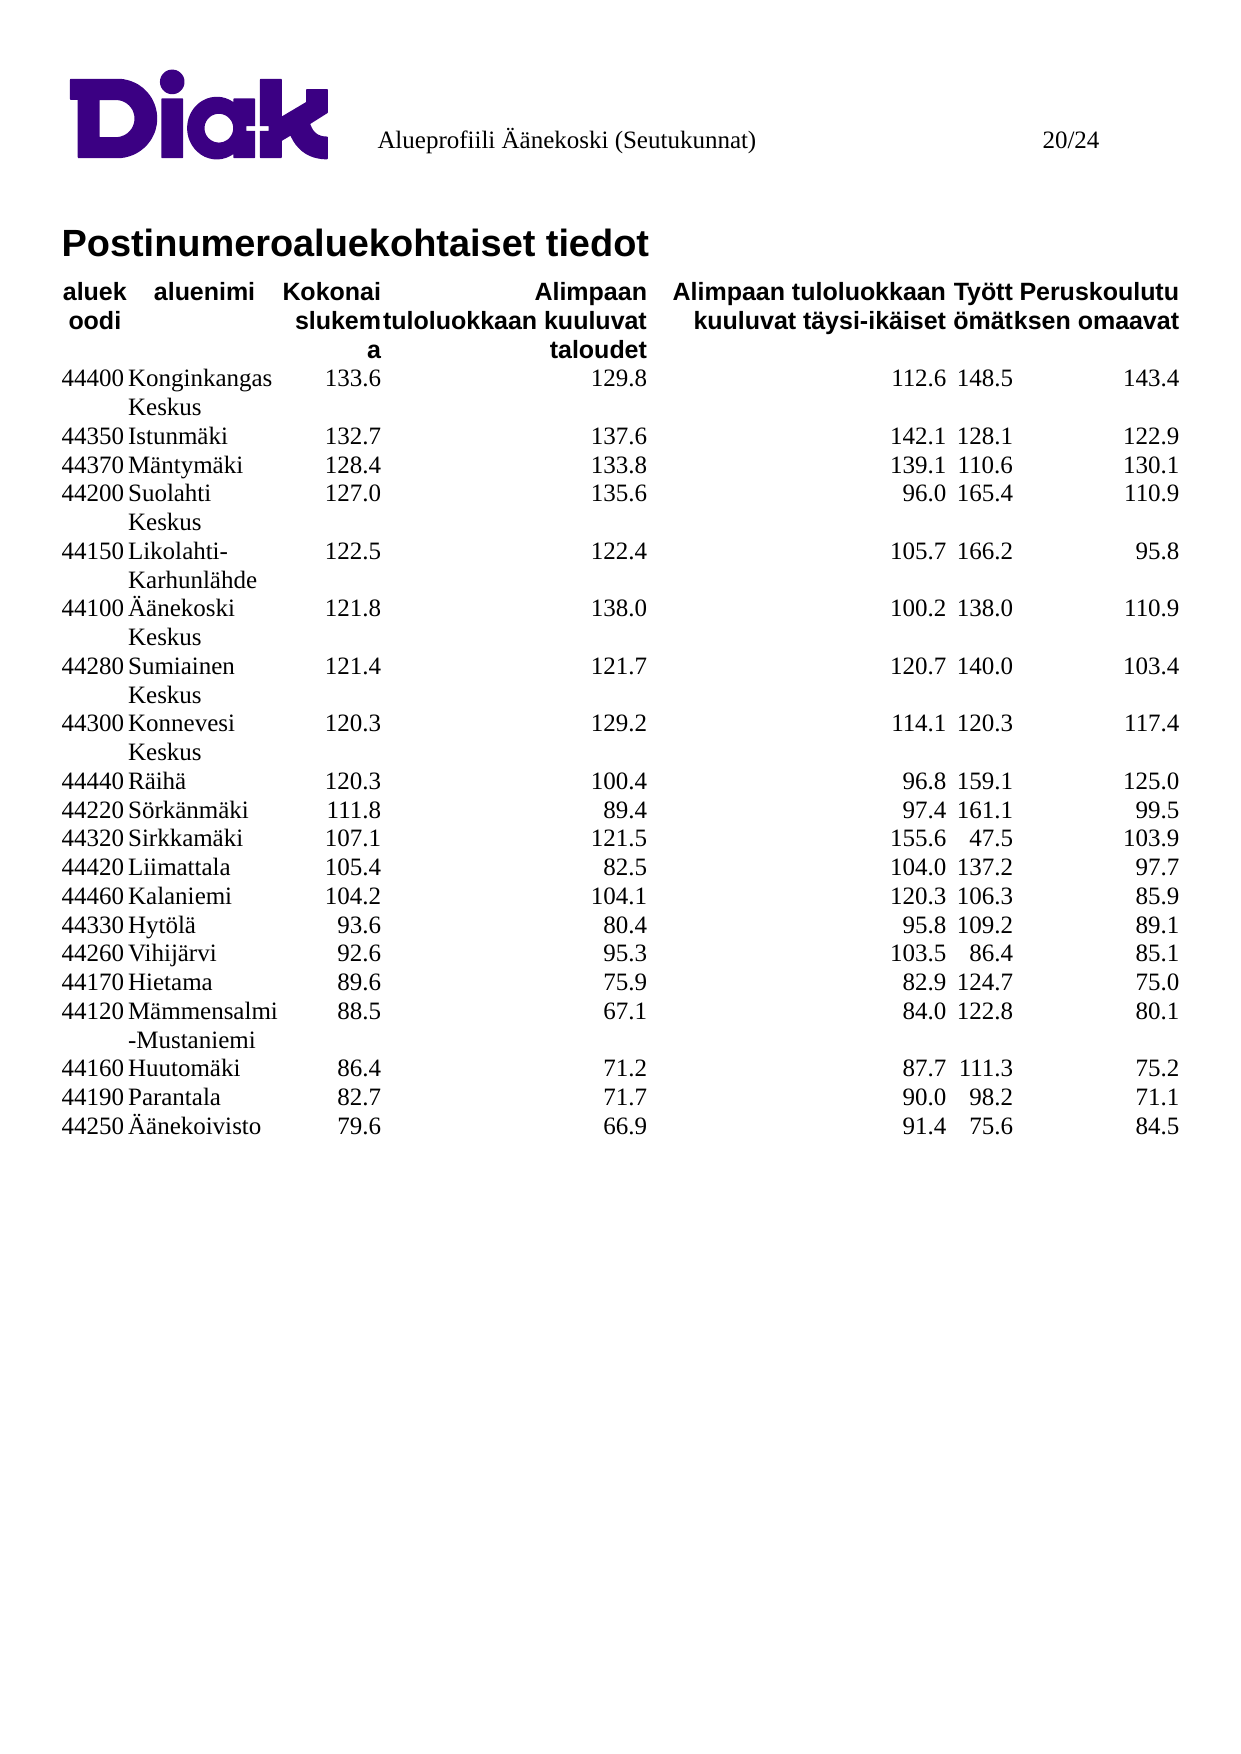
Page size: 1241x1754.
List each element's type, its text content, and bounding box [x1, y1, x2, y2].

table_cell Äänekoski Keskus [128, 594, 281, 651]
table_cell 124.7 [946, 967, 1013, 996]
table_cell 121.4 [281, 651, 381, 708]
table_cell 111.3 [946, 1054, 1013, 1082]
table_cell 44370 [61, 450, 128, 478]
table_cell 97.4 [647, 795, 946, 823]
table_cell 44440 [61, 766, 128, 795]
table_cell 148.5 [946, 364, 1013, 421]
table_cell 104.2 [281, 881, 381, 910]
table_cell Mäntymäki [128, 450, 281, 478]
table_cell 99.5 [1013, 795, 1179, 823]
table_cell 85.9 [1013, 881, 1179, 910]
table_cell 95.3 [381, 939, 647, 967]
table_cell 103.4 [1013, 651, 1179, 708]
table_header aluekoodi [61, 277, 128, 363]
table_cell 44170 [61, 967, 128, 996]
table_cell 96.8 [647, 766, 946, 795]
table_cell 44120 [61, 996, 128, 1053]
table_cell 117.4 [1013, 709, 1179, 766]
table_cell 44200 [61, 479, 128, 536]
table_cell 128.4 [281, 450, 381, 478]
table_cell 111.8 [281, 795, 381, 823]
table_cell 80.4 [381, 910, 647, 938]
table_cell 120.3 [281, 766, 381, 795]
table_cell Suolahti Keskus [128, 479, 281, 536]
table_cell 135.6 [381, 479, 647, 536]
table_cell Hytölä [128, 910, 281, 938]
table_cell 44420 [61, 852, 128, 881]
table_cell Hietama [128, 967, 281, 996]
table_cell 92.6 [281, 939, 381, 967]
table_cell 133.8 [381, 450, 647, 478]
table_cell Räihä [128, 766, 281, 795]
table_cell 143.4 [1013, 364, 1179, 421]
table_cell 166.2 [946, 536, 1013, 593]
table_cell 129.8 [381, 364, 647, 421]
table_cell 95.8 [647, 910, 946, 938]
table_cell 44250 [61, 1111, 128, 1140]
table_cell 86.4 [281, 1054, 381, 1082]
table_cell 114.1 [647, 709, 946, 766]
table_cell 103.9 [1013, 824, 1179, 852]
table_cell 165.4 [946, 479, 1013, 536]
table_cell 44100 [61, 594, 128, 651]
table_cell 44160 [61, 1054, 128, 1082]
table_cell 127.0 [281, 479, 381, 536]
table_cell 109.2 [946, 910, 1013, 938]
table_header Kokonaislukema [281, 277, 381, 363]
table_cell 104.1 [381, 881, 647, 910]
table_cell Konnevesi Keskus [128, 709, 281, 766]
table_cell 120.3 [281, 709, 381, 766]
table_cell 138.0 [381, 594, 647, 651]
table_cell 140.0 [946, 651, 1013, 708]
table_cell 120.3 [647, 881, 946, 910]
table_cell 44460 [61, 881, 128, 910]
table_cell 110.9 [1013, 594, 1179, 651]
table_cell 82.5 [381, 852, 647, 881]
table_cell 142.1 [647, 421, 946, 450]
table_cell 85.1 [1013, 939, 1179, 967]
table_cell Sirkkamäki [128, 824, 281, 852]
table_cell Mämmensalmi-Mustaniemi [128, 996, 281, 1053]
table_cell 107.1 [281, 824, 381, 852]
table_cell 129.2 [381, 709, 647, 766]
table_cell 44150 [61, 536, 128, 593]
table_cell Sumiainen Keskus [128, 651, 281, 708]
table_cell 120.7 [647, 651, 946, 708]
table_cell 97.7 [1013, 852, 1179, 881]
table_cell 88.5 [281, 996, 381, 1053]
table_cell 80.1 [1013, 996, 1179, 1053]
table_cell 44260 [61, 939, 128, 967]
table_cell Likolahti-Karhunlähde [128, 536, 281, 593]
table_cell Kalaniemi [128, 881, 281, 910]
table_cell 75.2 [1013, 1054, 1179, 1082]
table_cell 121.8 [281, 594, 381, 651]
table_cell 139.1 [647, 450, 946, 478]
subtitle Postinumeroaluekohtaiset tiedot [61, 221, 1179, 265]
table_cell 95.8 [1013, 536, 1179, 593]
table_cell 105.4 [281, 852, 381, 881]
table_cell 91.4 [647, 1111, 946, 1140]
table_cell 82.9 [647, 967, 946, 996]
table_cell 122.5 [281, 536, 381, 593]
table_cell 71.7 [381, 1082, 647, 1111]
table_cell 67.1 [381, 996, 647, 1053]
table_cell Vihijärvi [128, 939, 281, 967]
table_cell 137.2 [946, 852, 1013, 881]
table_cell Sörkänmäki [128, 795, 281, 823]
table_cell 122.9 [1013, 421, 1179, 450]
table_header Alimpaan tuloluokkaan kuuluvat taloudet [381, 277, 647, 363]
table_cell Huutomäki [128, 1054, 281, 1082]
table_cell Konginkangas Keskus [128, 364, 281, 421]
table_cell 89.4 [381, 795, 647, 823]
table_cell 44350 [61, 421, 128, 450]
table_cell 133.6 [281, 364, 381, 421]
table_cell Liimattala [128, 852, 281, 881]
table_cell 89.1 [1013, 910, 1179, 938]
table_cell 75.9 [381, 967, 647, 996]
table_cell 44190 [61, 1082, 128, 1111]
table_cell 161.1 [946, 795, 1013, 823]
table_cell 96.0 [647, 479, 946, 536]
table_cell 137.6 [381, 421, 647, 450]
table_cell 44330 [61, 910, 128, 938]
table_cell 75.0 [1013, 967, 1179, 996]
table_cell 44400 [61, 364, 128, 421]
table_cell 110.9 [1013, 479, 1179, 536]
table_cell 66.9 [381, 1111, 647, 1140]
table_cell 138.0 [946, 594, 1013, 651]
table_cell 89.6 [281, 967, 381, 996]
table_cell 71.2 [381, 1054, 647, 1082]
table_cell 112.6 [647, 364, 946, 421]
table_cell Parantala [128, 1082, 281, 1111]
table_cell 122.4 [381, 536, 647, 593]
table_cell 155.6 [647, 824, 946, 852]
table_header Työttömät [946, 277, 1013, 363]
table_header aluenimi [128, 277, 281, 363]
table_cell 125.0 [1013, 766, 1179, 795]
table_cell 104.0 [647, 852, 946, 881]
table_cell 75.6 [946, 1111, 1013, 1140]
table_cell 110.6 [946, 450, 1013, 478]
table_cell 128.1 [946, 421, 1013, 450]
table_cell 82.7 [281, 1082, 381, 1111]
table_cell Äänekoivisto [128, 1111, 281, 1140]
table_cell 87.7 [647, 1054, 946, 1082]
table_cell 130.1 [1013, 450, 1179, 478]
table_cell 86.4 [946, 939, 1013, 967]
table_header Alimpaan tuloluokkaan kuuluvat täysi-ikäiset [647, 277, 946, 363]
table_cell 105.7 [647, 536, 946, 593]
table_cell 71.1 [1013, 1082, 1179, 1111]
table_cell Istunmäki [128, 421, 281, 450]
table_cell 84.0 [647, 996, 946, 1053]
table_cell 84.5 [1013, 1111, 1179, 1140]
table_cell 100.4 [381, 766, 647, 795]
table_cell 44300 [61, 709, 128, 766]
table_cell 44220 [61, 795, 128, 823]
table_cell 100.2 [647, 594, 946, 651]
table_cell 121.7 [381, 651, 647, 708]
table_cell 93.6 [281, 910, 381, 938]
table_cell 47.5 [946, 824, 1013, 852]
table_cell 121.5 [381, 824, 647, 852]
table_cell 132.7 [281, 421, 381, 450]
table_cell 90.0 [647, 1082, 946, 1111]
table_header Peruskoulutuksen omaavat [1013, 277, 1179, 363]
table_cell 120.3 [946, 709, 1013, 766]
table_cell 106.3 [946, 881, 1013, 910]
table_cell 44320 [61, 824, 128, 852]
table_cell 44280 [61, 651, 128, 708]
table_cell 98.2 [946, 1082, 1013, 1111]
table_cell 103.5 [647, 939, 946, 967]
table_cell 122.8 [946, 996, 1013, 1053]
table_cell 79.6 [281, 1111, 381, 1140]
table_cell 159.1 [946, 766, 1013, 795]
